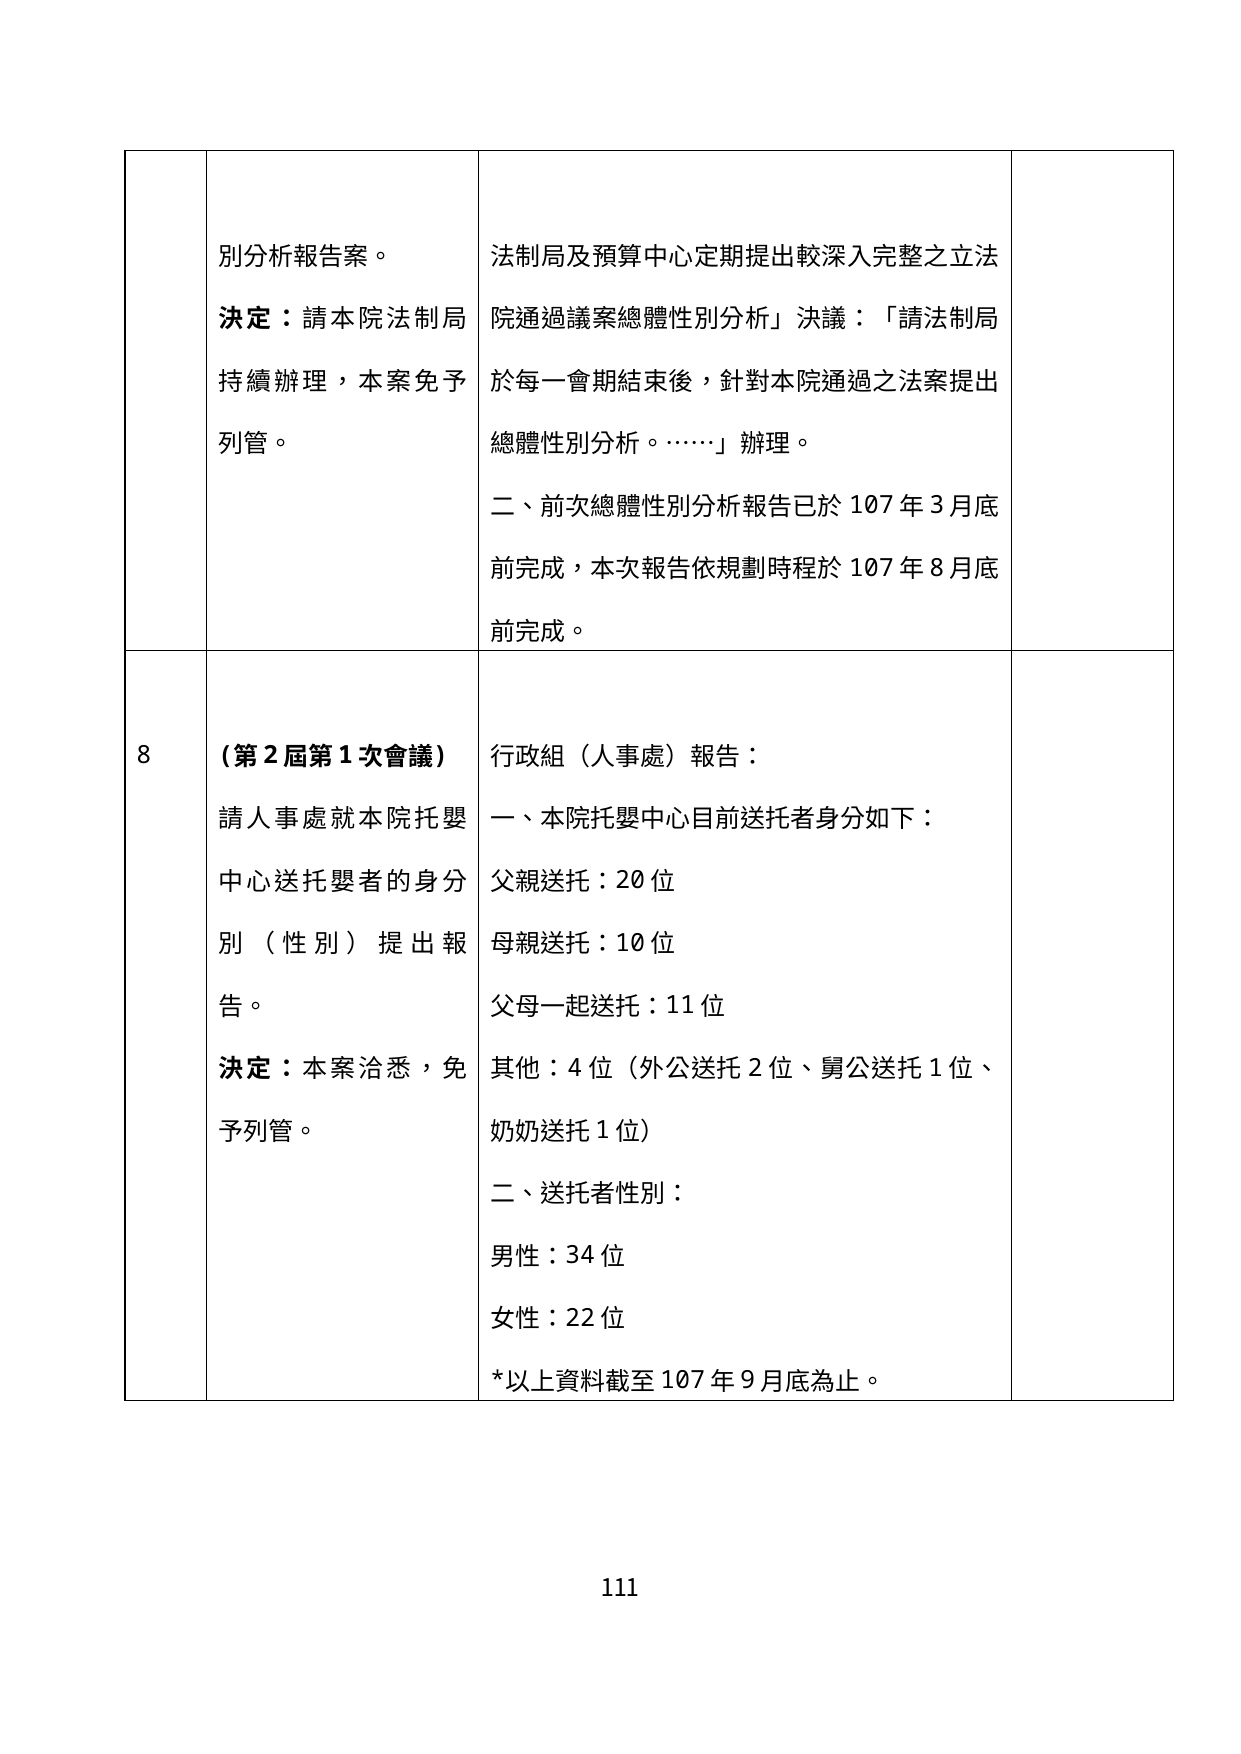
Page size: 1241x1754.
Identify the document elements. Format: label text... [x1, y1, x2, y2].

table_cell 行政組（人事處）報告： 一、本院托嬰中心目前送托者身分如下： 父親送托：20位 母親送托：10位 父母一起送托：11位 其他：4位（外公送托2位、舅公送托1位、奶奶送托1位） 二、送托者性別： 男性：34位 女性：22位 *以上資料截至107年9月底為止。 [479, 651, 1011, 1400]
table_cell 法制局及預算中心定期提出較深入完整之立法院通過議案總體性別分析」決議：「請法制局於每一會期結束後，針對本院通過之法案提出總體性別分析。……」辦理。 二、前次總體性別分析報告已於107年3月底前完成，本次報告依規劃時程於107年8月底前完成。 [479, 151, 1011, 650]
table_cell 8 [126, 651, 206, 1400]
table_cell [126, 151, 206, 650]
table_cell 別分析報告案。 決定：請本院法制局持續辦理，本案免予列管。 [207, 151, 478, 650]
table_cell (第2屆第1次會議) 請人事處就本院托嬰中心送托嬰者的身分別（性別）提出報告。 決定：本案洽悉，免予列管。 [207, 651, 478, 1400]
table_cell [1012, 151, 1173, 650]
table_cell [1012, 651, 1173, 1400]
